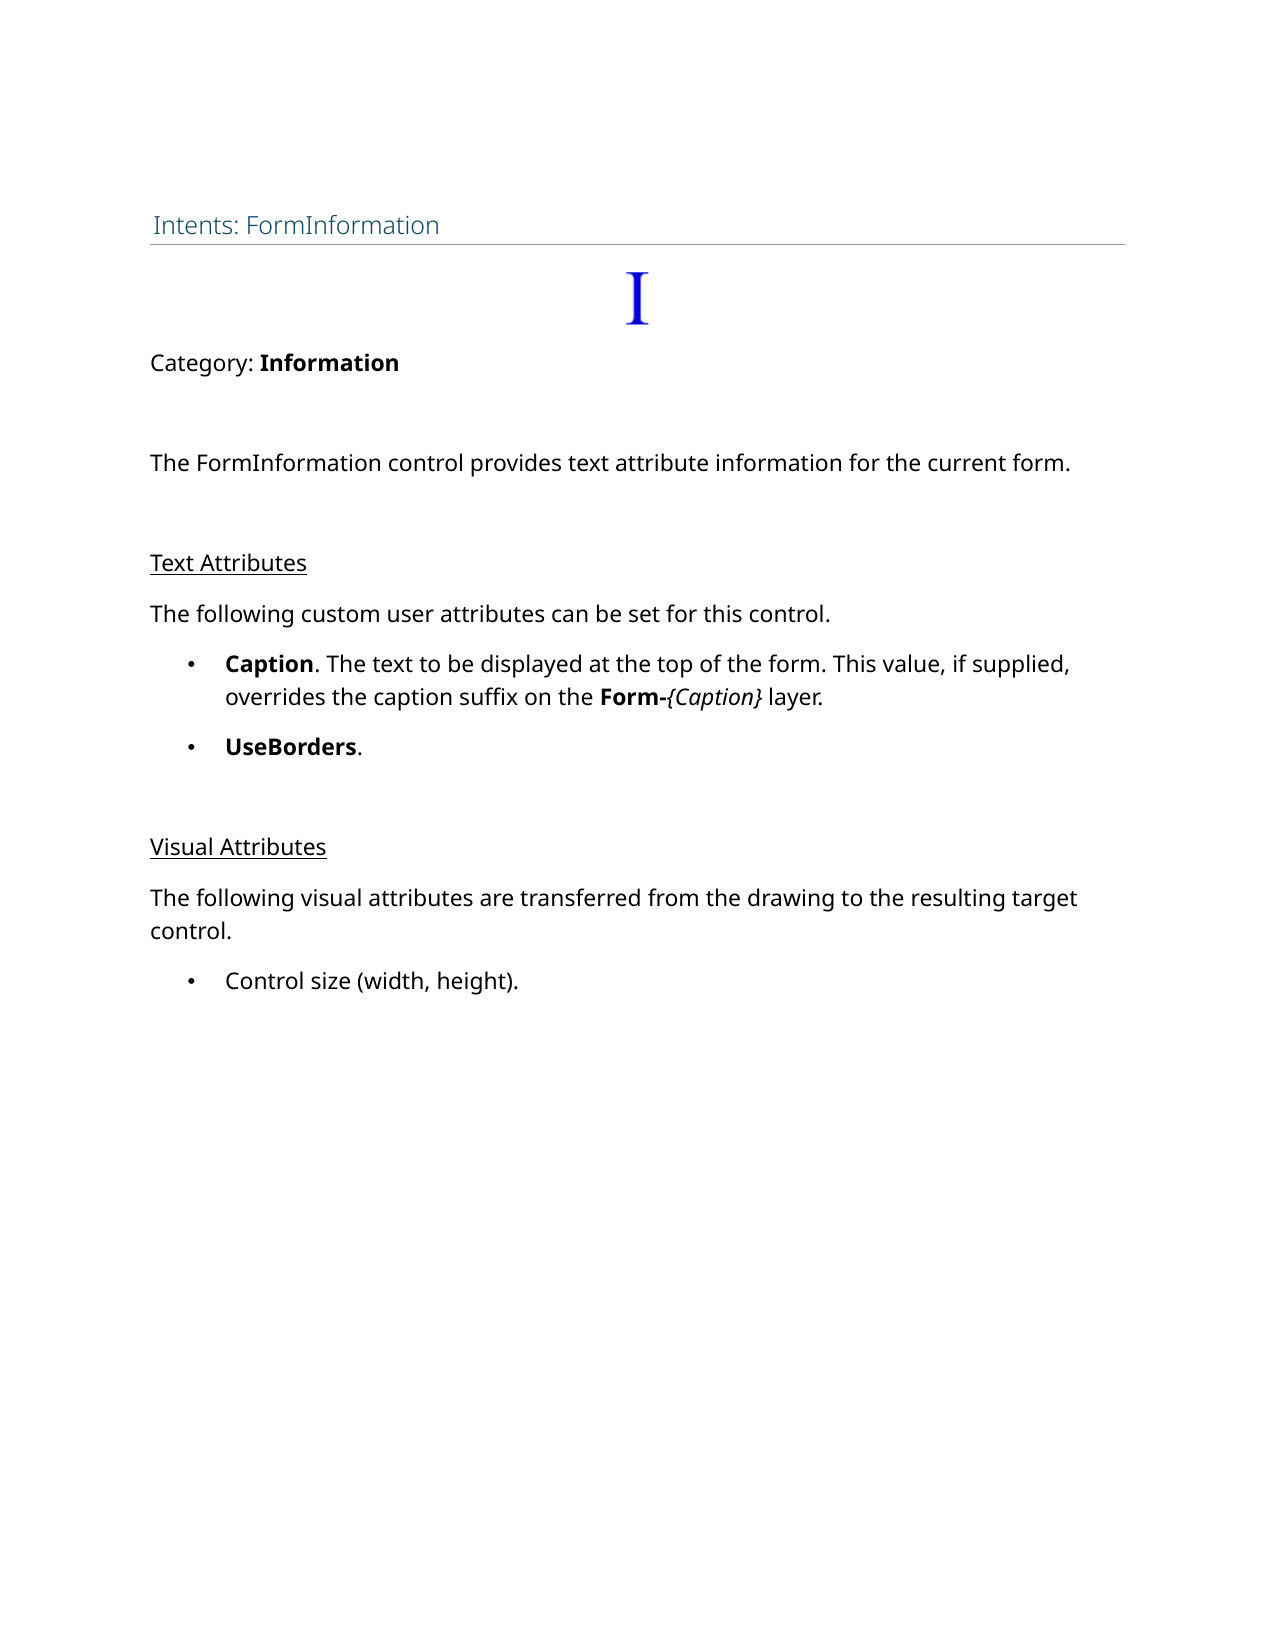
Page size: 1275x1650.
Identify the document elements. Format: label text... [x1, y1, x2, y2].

text The following custom user attributes can be set for this control. [150, 597, 1125, 629]
list Control size (width, height). [187, 965, 1125, 996]
text Text Attributes [150, 547, 1125, 579]
text The FormInformation control provides text attribute information for the current form. [150, 447, 1125, 478]
text Category: Information [150, 347, 1125, 378]
text Visual Attributes [150, 831, 1125, 863]
text The following visual attributes are transferred from the drawing to the resulting target control. [150, 881, 1125, 946]
picture [619, 266, 656, 331]
list Caption. The text to be displayed at the top of the form. This value, if supplied, overrides the caption suffix on the Form-{Caption} layer. [187, 648, 1125, 712]
list UseBorders. [187, 731, 1125, 762]
subtitle Intents: FormInformation [150, 204, 1125, 244]
